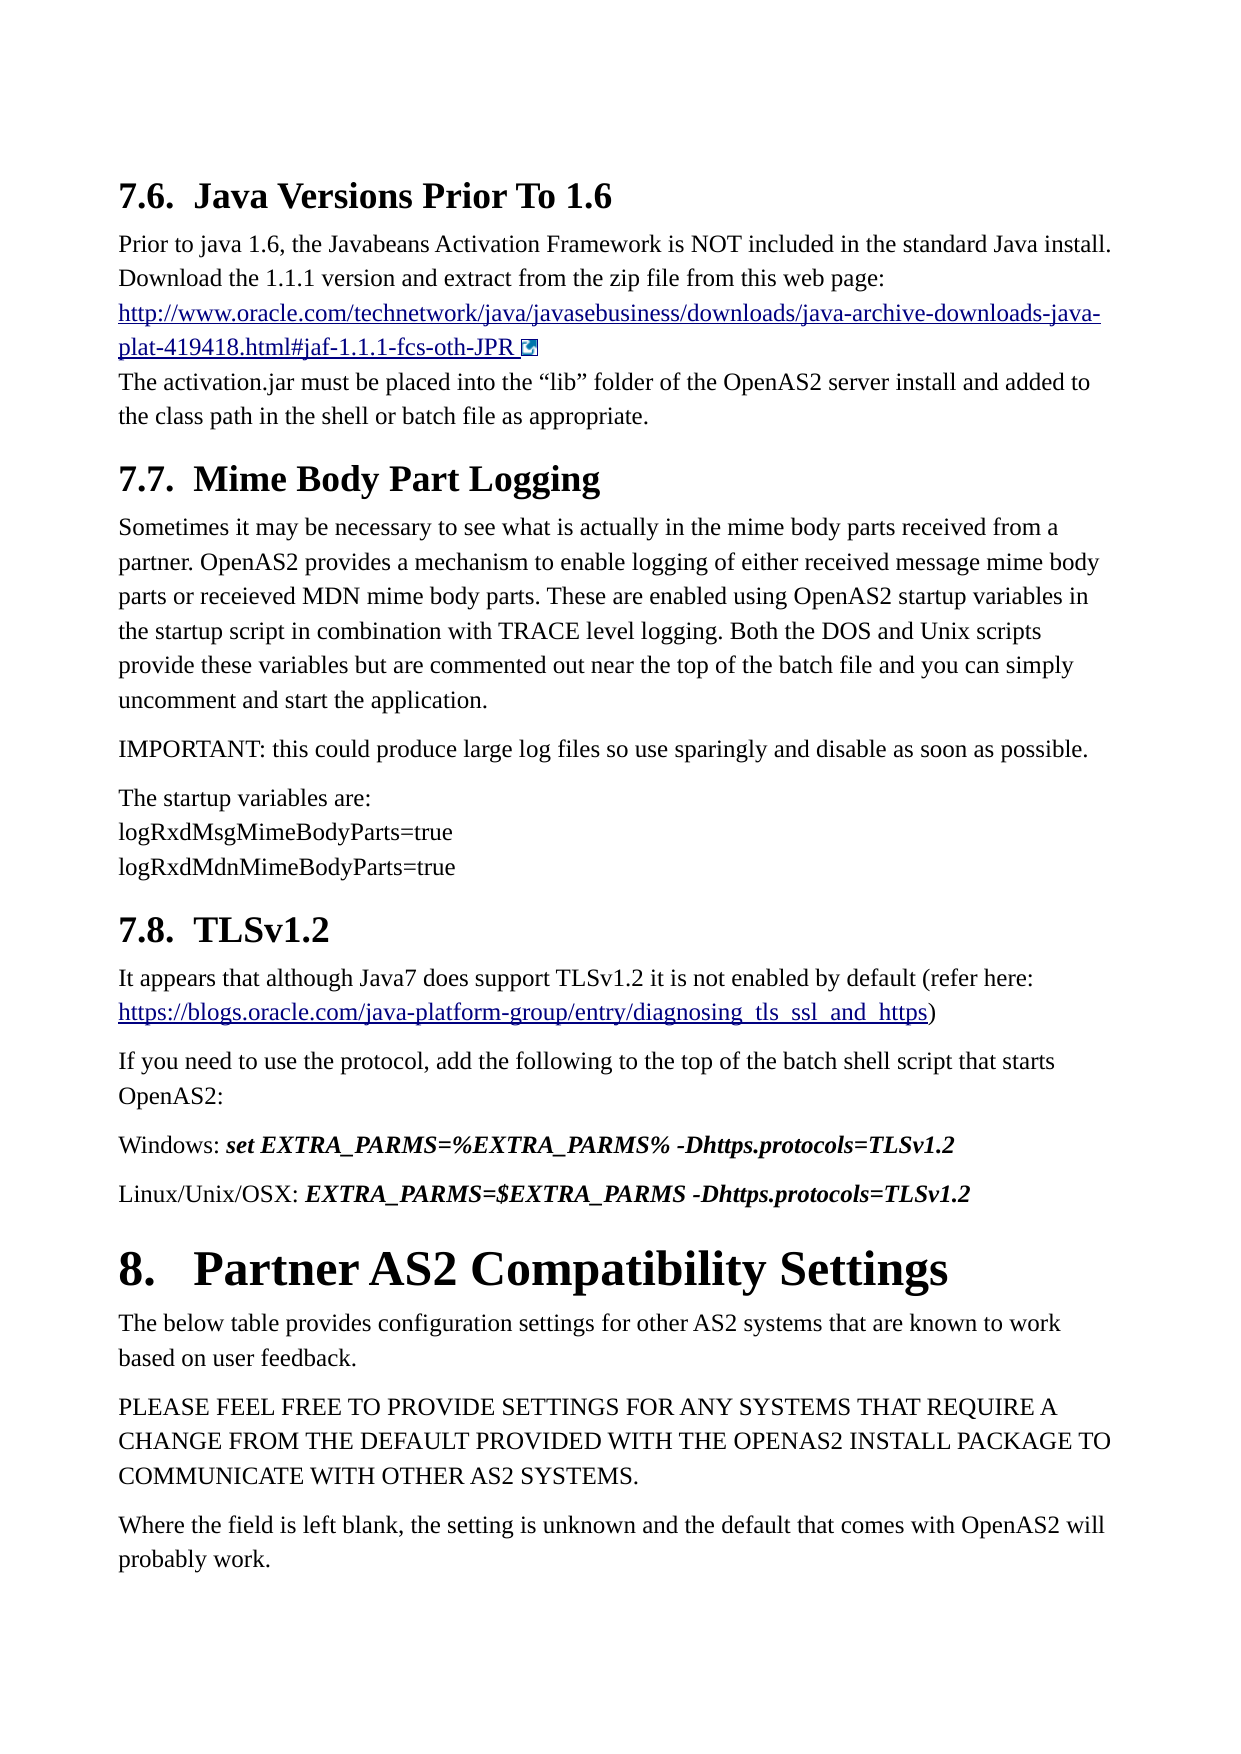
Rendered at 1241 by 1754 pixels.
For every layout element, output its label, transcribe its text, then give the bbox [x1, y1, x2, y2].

text IMPORTANT: this could produce large log files so use sparingly and disable as soon as possible. [118, 734, 1122, 763]
text Windows: set EXTRA_PARMS=%EXTRA_PARMS% -Dhttps.protocols=TLSv1.2 [118, 1130, 1122, 1159]
subtitle Mime Body Part Logging [118, 457, 1122, 500]
subtitle Java Versions Prior To 1.6 [118, 173, 1122, 217]
text Linux/Unix/OSX: EXTRA_PARMS=$EXTRA_PARMS -Dhttps.protocols=TLSv1.2 [118, 1179, 1122, 1208]
subtitle Partner AS2 Compatibility Settings [118, 1238, 1122, 1296]
picture [522, 340, 537, 355]
text The startup variables are: logRxdMsgMimeBodyParts=true logRxdMdnMimeBodyParts=true [118, 783, 1122, 881]
subtitle TLSv1.2 [118, 907, 1122, 950]
text PLEASE FEEL FREE TO PROVIDE SETTINGS FOR ANY SYSTEMS THAT REQUIRE A CHANGE FROM THE DEFAULT PROVIDED WITH THE OPENAS2 INSTALL PACKAGE TO COMMUNICATE WITH OTHER AS2 SYSTEMS. [118, 1392, 1122, 1490]
text If you need to use the protocol, add the following to the top of the batch shell script that starts OpenAS2: [118, 1046, 1122, 1109]
text The below table provides configuration settings for other AS2 systems that are known to work based on user feedback. [118, 1308, 1122, 1372]
text Sometimes it may be necessary to see what is actually in the mime body parts received from a partner. OpenAS2 provides a mechanism to enable logging of either received message mime body parts or receieved MDN mime body parts. These are enabled using OpenAS2 startup variables in the startup script in combination with TRACE level logging. Both the DOS and Unix scripts provide these variables but are commented out near the top of the batch file and you can simply uncomment and start the application. [118, 512, 1122, 713]
text Where the field is left blank, the setting is unknown and the default that comes with OpenAS2 will probably work. [118, 1510, 1122, 1573]
text Prior to java 1.6, the Javabeans Activation Framework is NOT included in the standard Java install. Download the 1.1.1 version and extract from the zip file from this web page: http://www.oracle.com/technetwork/java/javasebusiness/downloads/java-archive-downloads-java-plat-419418.html#jaf-1.1.1-fcs-oth-JPR The activation.jar must be placed into the “lib” folder of the OpenAS2 server install and added to the class path in the shell or batch file as appropriate. [118, 229, 1122, 430]
text It appears that although Java7 does support TLSv1.2 it is not enabled by default (refer here: https://blogs.oracle.com/java-platform-group/entry/diagnosing_tls_ssl_and_https) [118, 963, 1122, 1026]
